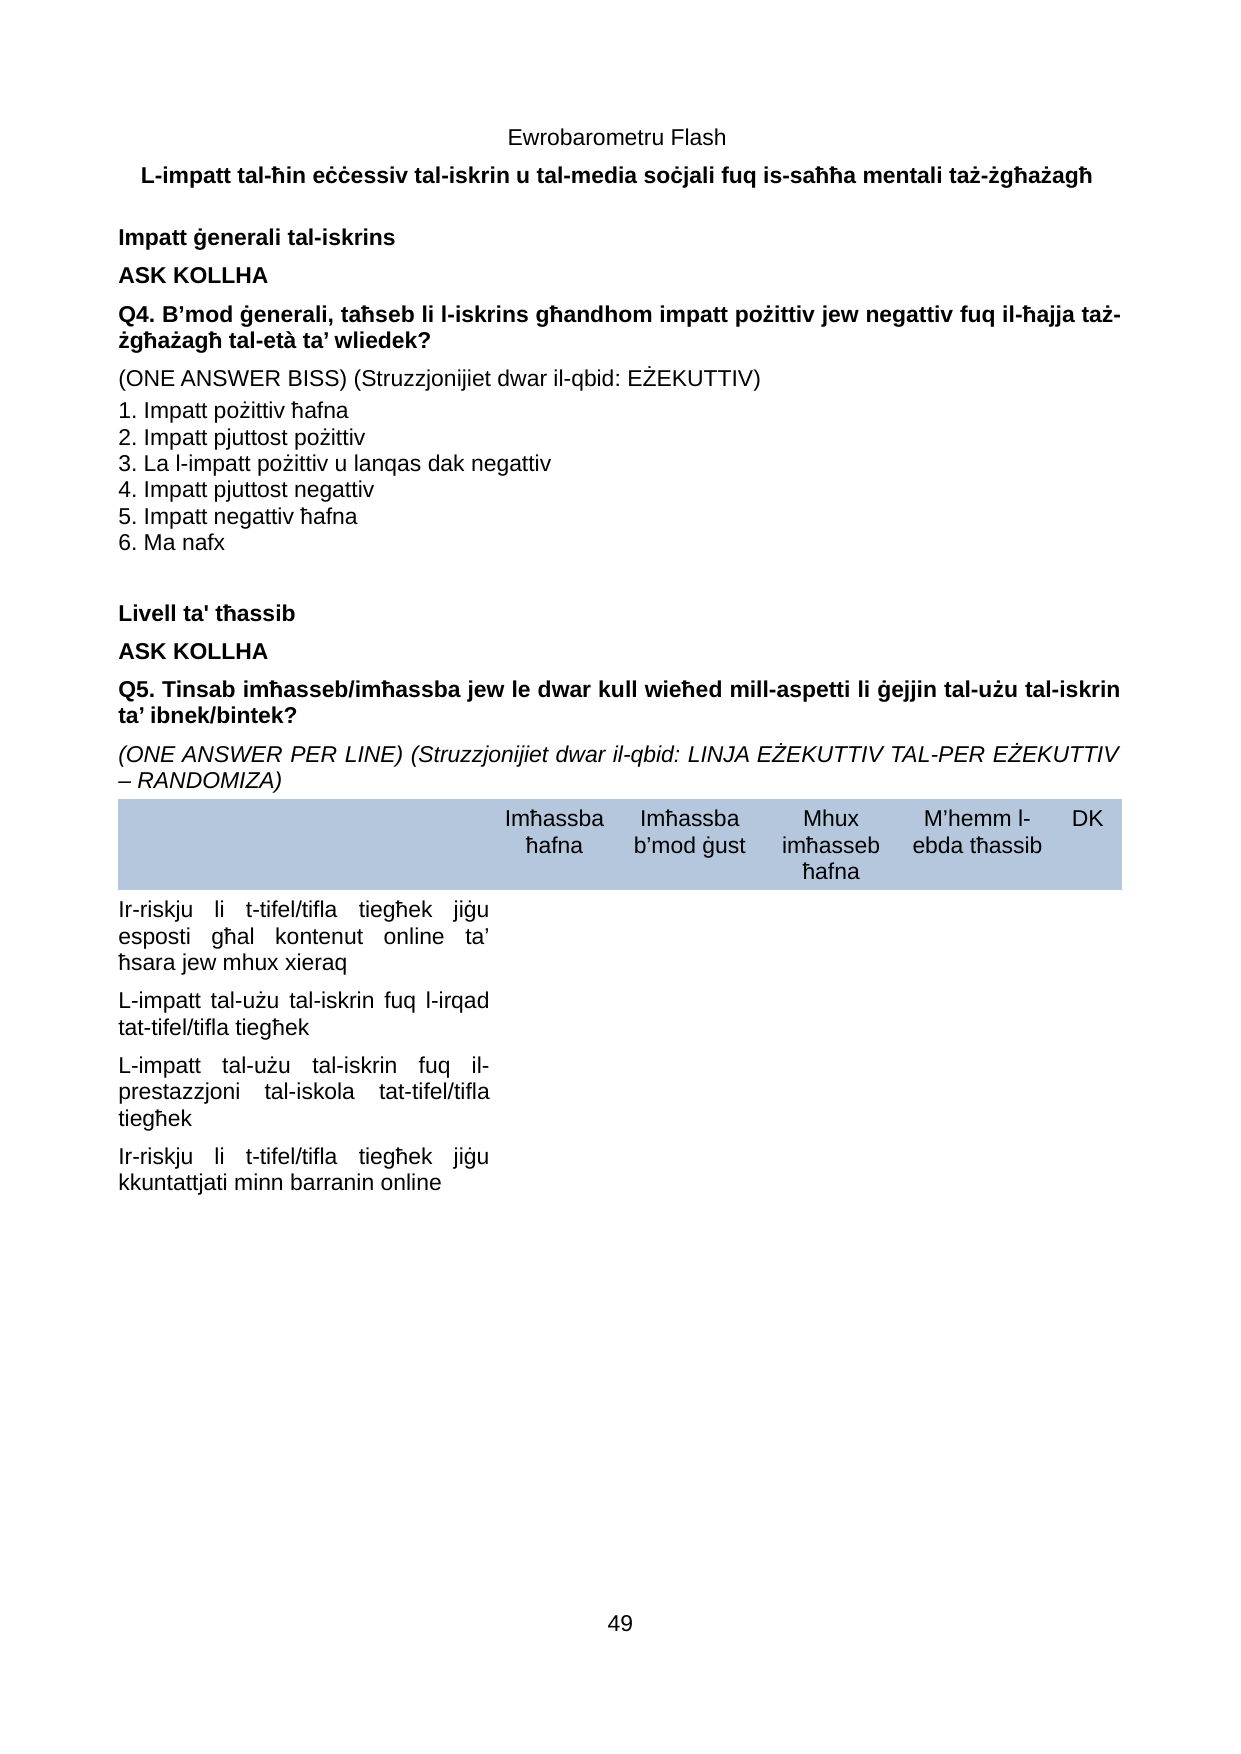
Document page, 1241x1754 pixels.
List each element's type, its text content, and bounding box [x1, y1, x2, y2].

text (ONE ANSWER PER LINE) (Struzzjonijiet dwar il-qbid: LINJA EŻEKUTTIV TAL-PER EŻEKUTTIV – RANDOMIZA) [118, 741, 1122, 793]
text 2. Impatt pjuttost pożittiv [118, 424, 1122, 450]
table_cell [902, 890, 1053, 981]
text 6. Ma nafx [118, 529, 1122, 556]
text 1. Impatt pożittiv ħafna [118, 397, 1122, 424]
table_cell [619, 890, 760, 981]
text Q4. B’mod ġenerali, taħseb li l-iskrins għandhom impatt pożittiv jew negattiv fuq il-ħajja taż-żgħażagħ tal-età ta’ wliedek? [118, 301, 1122, 353]
table_cell [619, 1137, 760, 1201]
text ASK KOLLHA [118, 638, 1122, 664]
table_cell [619, 981, 760, 1046]
table_header Imħassba ħafna [490, 799, 619, 890]
text 5. Impatt negattiv ħafna [118, 503, 1122, 529]
table_cell [760, 890, 902, 981]
text Q5. Tinsab imħasseb/imħassba jew le dwar kull wieħed mill-aspetti li ġejjin tal-użu tal-iskrin ta’ ibnek/bintek? [118, 676, 1122, 729]
table_cell [1053, 890, 1122, 981]
table_cell [490, 1137, 619, 1201]
table_cell Ir-riskju li t-tifel/tifla tiegħek jiġu esposti għal kontenut online ta’ ħsara jew mhux xieraq [118, 890, 490, 981]
table_cell [760, 981, 902, 1046]
text Livell ta' tħassib [118, 600, 1122, 626]
table_cell [760, 1137, 902, 1201]
table_header DK [1053, 799, 1122, 890]
table_cell [902, 1046, 1053, 1137]
table_header Imħassba b’mod ġust [619, 799, 760, 890]
table_cell [1053, 1046, 1122, 1137]
table_cell [1053, 981, 1122, 1046]
table_cell [619, 1046, 760, 1137]
text (ONE ANSWER BISS) (Struzzjonijiet dwar il-qbid: EŻEKUTTIV) [118, 365, 1122, 391]
text 4. Impatt pjuttost negattiv [118, 476, 1122, 503]
table_cell [1053, 1137, 1122, 1201]
table_cell Ir-riskju li t-tifel/tifla tiegħek jiġu kkuntattjati minn barranin online [118, 1137, 490, 1201]
table_cell [902, 981, 1053, 1046]
text ASK KOLLHA [118, 262, 1122, 289]
text 3. La l-impatt pożittiv u lanqas dak negattiv [118, 450, 1122, 476]
table_header M’hemm l-ebda tħassib [902, 799, 1053, 890]
table_header Mhux imħasseb ħafna [760, 799, 902, 890]
table_cell [902, 1137, 1053, 1201]
table_header [118, 799, 490, 890]
table_cell L-impatt tal-użu tal-iskrin fuq il-prestazzjoni tal-iskola tat-tifel/tifla tiegħek [118, 1046, 490, 1137]
table_cell [760, 1046, 902, 1137]
table_cell [490, 890, 619, 981]
text Impatt ġenerali tal-iskrins [118, 224, 1122, 250]
table_cell [490, 981, 619, 1046]
table_cell [490, 1046, 619, 1137]
table_cell L-impatt tal-użu tal-iskrin fuq l-irqad tat-tifel/tifla tiegħek [118, 981, 490, 1046]
